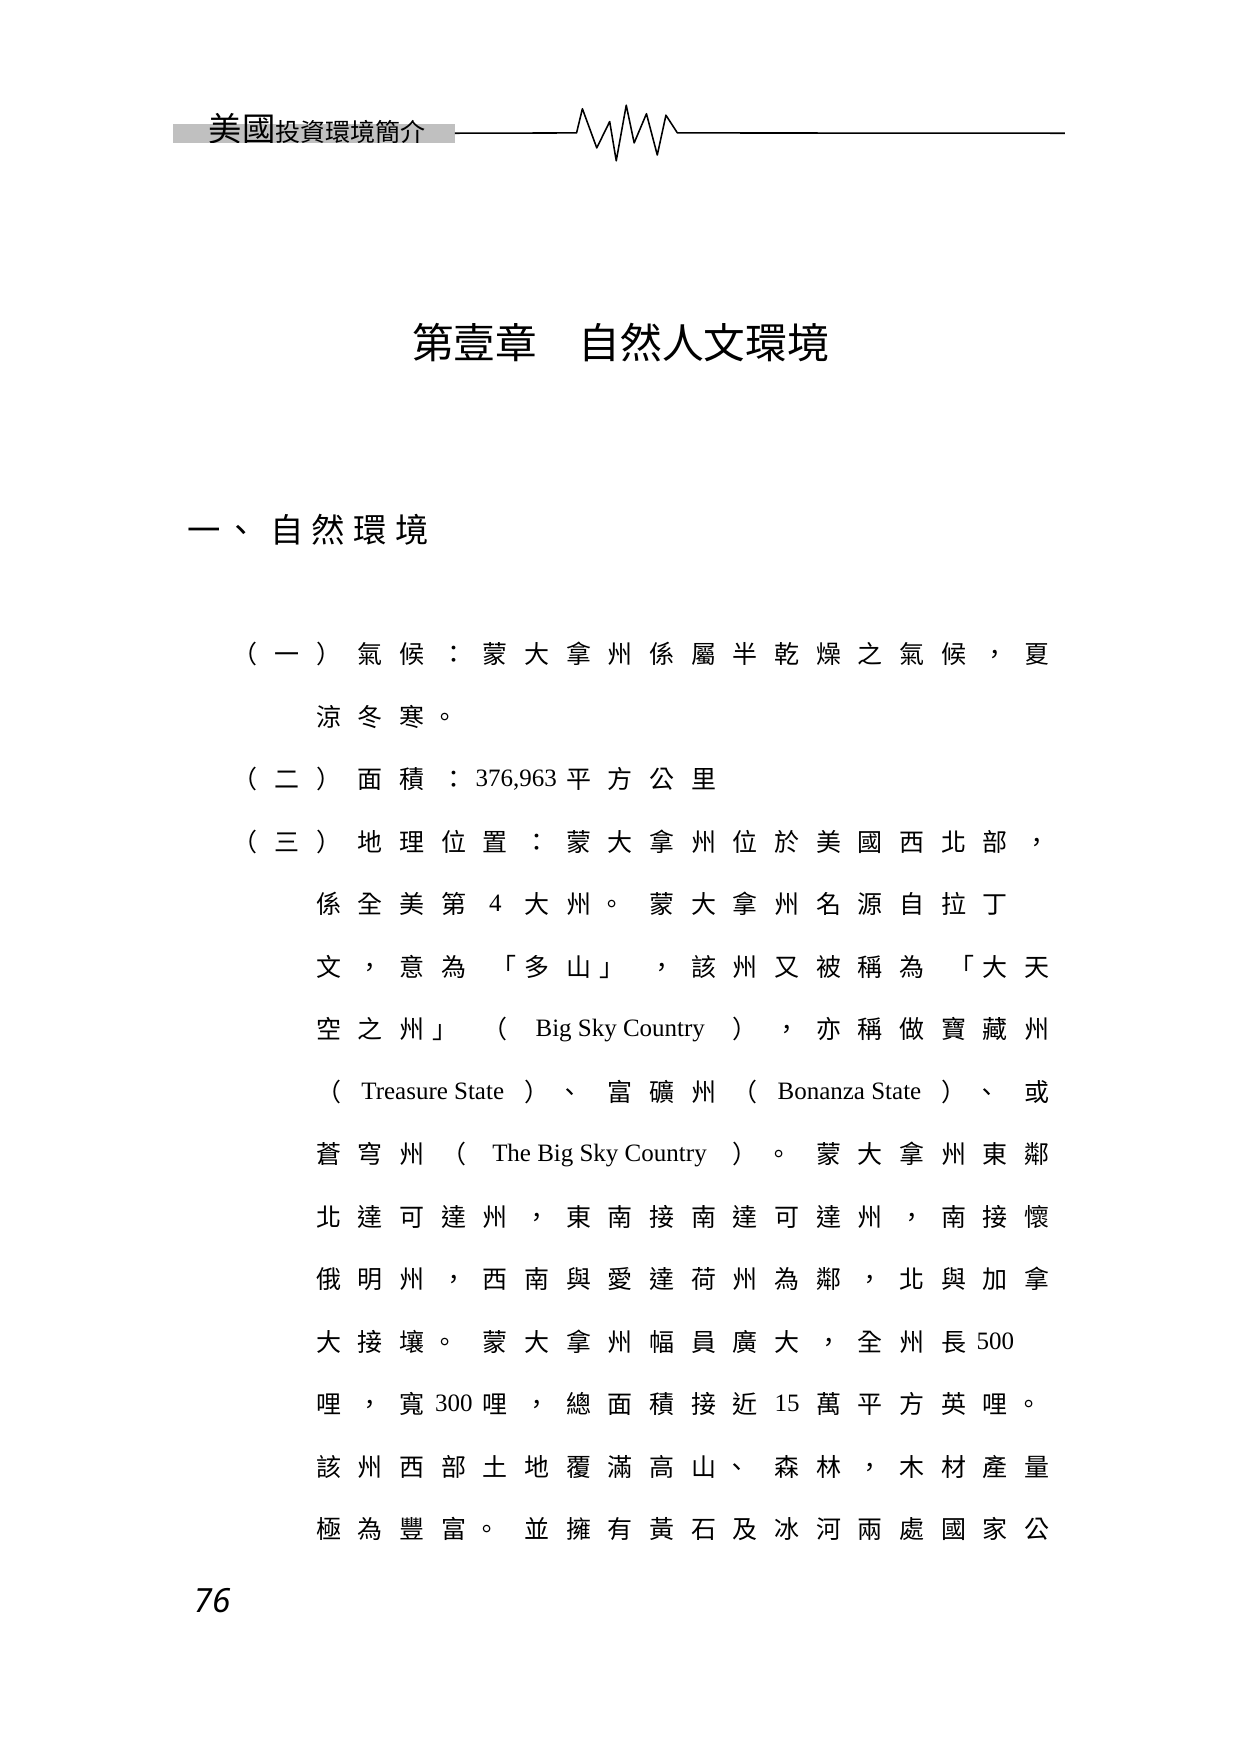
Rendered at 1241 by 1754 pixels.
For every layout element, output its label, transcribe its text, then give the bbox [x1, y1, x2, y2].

text （一）氣候：蒙大拿州係屬半乾燥之氣候，夏涼冬寒。 [207, 611, 1058, 736]
text 一、自然環境 [183, 486, 1058, 549]
text 第壹章 自然人文環境 [183, 299, 1058, 361]
text （二）面積：376,963平方公里 [207, 736, 1058, 799]
text （三）地理位置：蒙大拿州位於美國西北部，係全美第4大州。蒙大拿州名源自拉丁文，意為「多山」，該州又被稱為「大天空之州」（Big Sky Country），亦稱做寶藏州（Treasure State）、富礦州（Bonanza State）、或蒼穹州（The Big Sky Country）。蒙大拿州東鄰北達可達州，東南接南達可達州，南接懷俄明州，西南與愛達荷州為鄰，北與加拿大接壤。蒙大拿州幅員廣大，全州長500哩，寬300哩，總面積接近15萬平方英哩。該州西部土地覆滿高山、森林，木材產量極為豐富。並擁有黃石及冰河兩處國家公 [207, 799, 1058, 1549]
